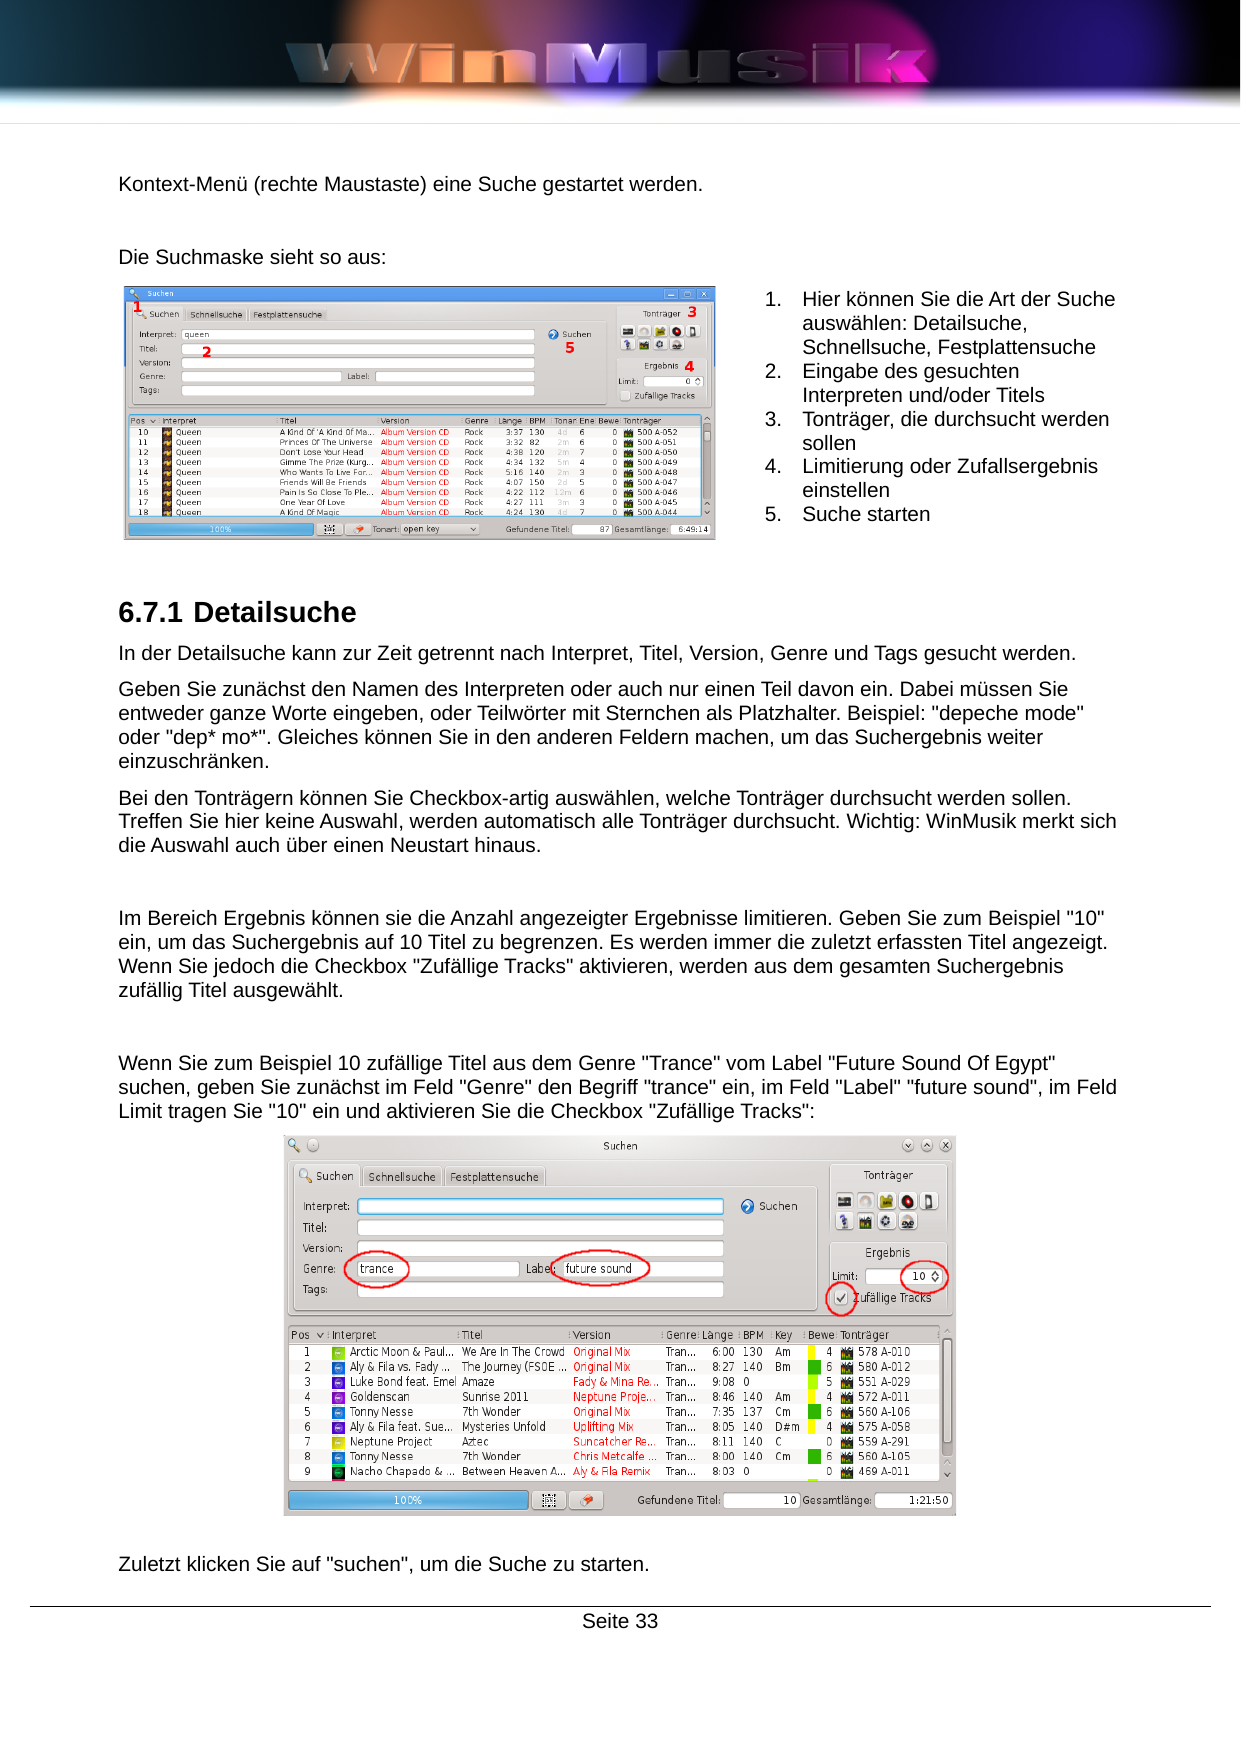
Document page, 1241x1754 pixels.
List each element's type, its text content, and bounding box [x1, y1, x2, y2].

text Im Bereich Ergebnis können sie die Anzahl angezeigter Ergebnisse limitieren. Geben Sie zum Beispiel "10" ein, um das Suchergebnis auf 10 Titel zu begrenzen. Es werden immer die zuletzt erfassten Titel angezeigt. Wenn Sie jedoch die Checkbox "Zufällige Tracks" aktivieren, werden aus dem gesamten Suchergebnis zufällig Titel ausgewählt. [118, 906, 1122, 1002]
text Bei den Tonträgern können Sie Checkbox-artig auswählen, welche Tonträger durchsucht werden sollen. Treffen Sie hier keine Auswahl, werden automatisch alle Tonträger durchsucht. Wichtig: WinMusik merkt sich die Auswahl auch über einen Neustart hinaus. [118, 785, 1122, 857]
text Zuletzt klicken Sie auf "suchen", um die Suche zu starten. [118, 1552, 1122, 1576]
text Wenn Sie zum Beispiel 10 zufällige Titel aus dem Genre "Trance" vom Label "Future Sound Of Egypt" suchen, geben Sie zunächst im Feld "Genre" den Begriff "trance" ein, im Feld "Label" "future sound", im Feld Limit tragen Sie "10" ein und aktivieren Sie die Checkbox "Zufällige Tracks": [118, 1051, 1122, 1123]
text Kontext-Menü (rechte Maustaste) eine Suche gestartet werden. [118, 172, 1122, 196]
table_header Hier können Sie die Art der Suche auswählen: Detailsuche, Schnellsuche, Festplattensuche Eingabe des gesuchten Interpreten und/oder Titels Tonträger, die durchsucht werden sollen Limitierung oder Zufallsergebnis einstellen Suche starten [721, 281, 1122, 569]
text Geben Sie zunächst den Namen des Interpreten oder auch nur einen Teil davon ein. Dabei müssen Sie entweder ganze Worte eingeben, oder Teilwörter mit Sternchen als Platzhalter. Beispiel: "depeche mode" oder "dep* mo*". Gleiches können Sie in den anderen Feldern machen, um das Suchergebnis weiter einzuschränken. [118, 677, 1122, 773]
text Die Suchmaske sieht so aus: [118, 244, 1122, 268]
picture [123, 286, 716, 540]
text In der Detailsuche kann zur Zeit getrennt nach Interpret, Titel, Version, Genre und Tags gesucht werden. [118, 641, 1122, 664]
picture [283, 1135, 957, 1516]
subtitle Detailsuche [118, 594, 1122, 628]
table_header [118, 281, 721, 569]
